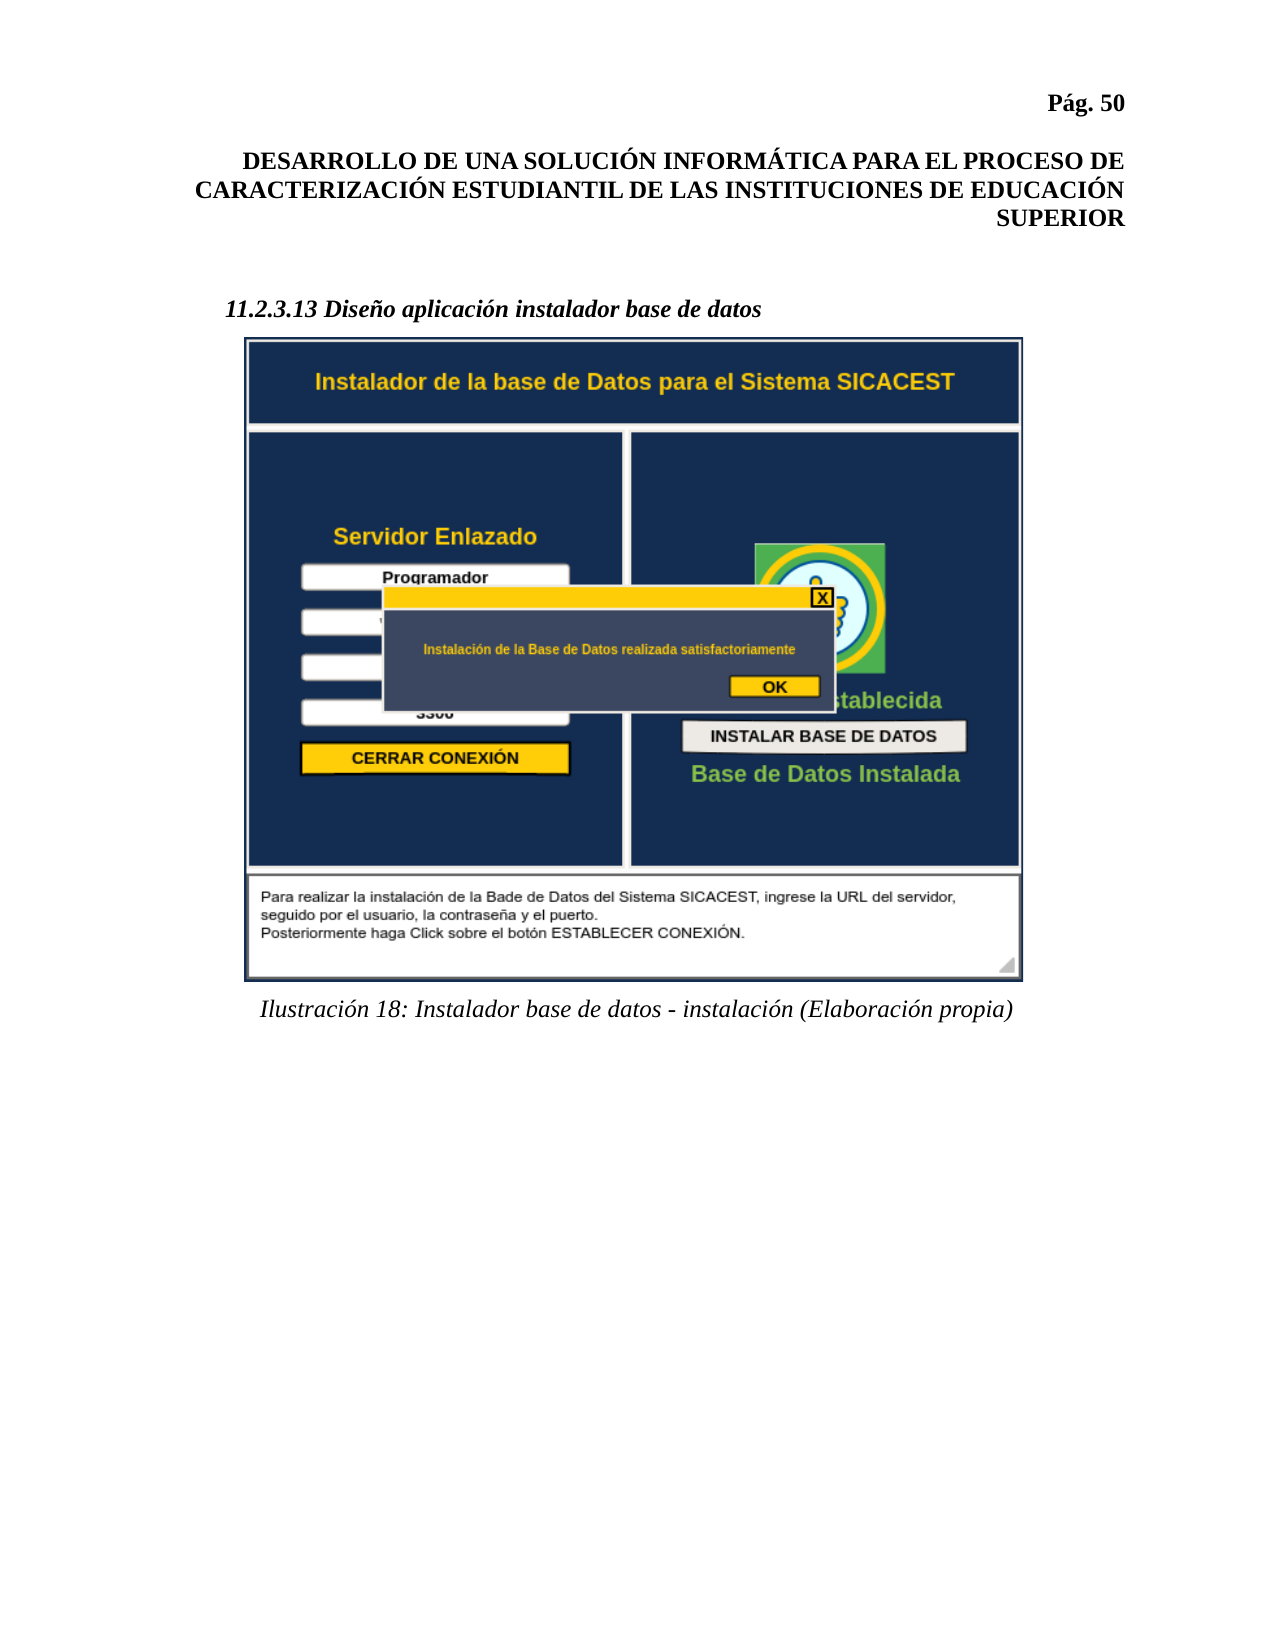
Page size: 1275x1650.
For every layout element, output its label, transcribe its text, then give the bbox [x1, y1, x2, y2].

text Ilustración 18: Instalador base de datos - instalación (Elaboración propia) [244, 994, 1031, 1023]
picture [244, 337, 1024, 982]
subtitle 11.2.3.13 Diseño aplicación instalador base de datos [150, 294, 1125, 323]
